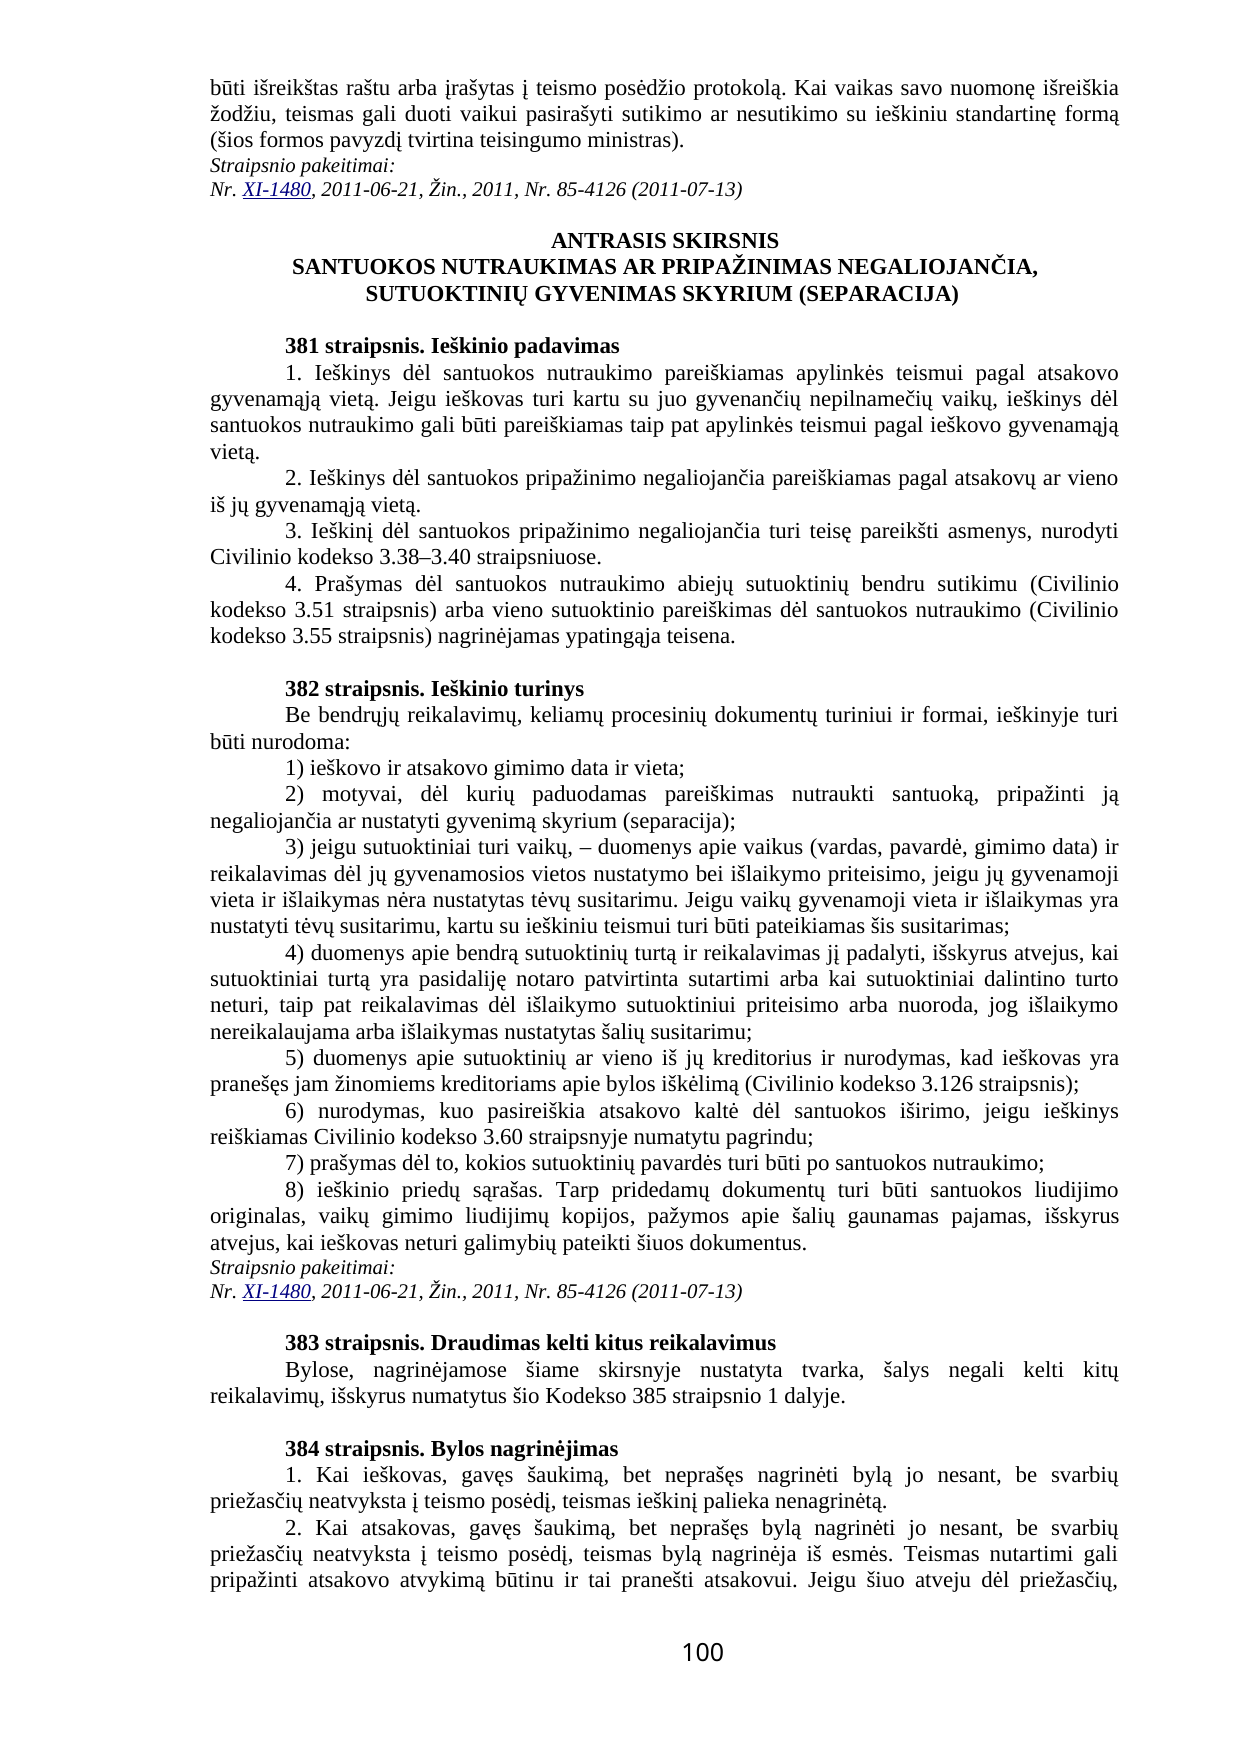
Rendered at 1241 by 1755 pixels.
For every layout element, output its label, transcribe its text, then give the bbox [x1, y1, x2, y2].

subtitle SANTUOKOS NUTRAUKIMAS AR PRIPAŽINIMAS NEGALIOJANČIA, SUTUOKTINIŲ GYVENIMAS SKYRIUM (SEPARACIJA) [210, 253, 1120, 306]
text 4) duomenys apie bendrą sutuoktinių turtą ir reikalavimas jį padalyti, išskyrus atvejus, kai sutuoktiniai turtą yra pasidaliję notaro patvirtinta sutartimi arba kai sutuoktiniai dalintino turto neturi, taip pat reikalavimas dėl išlaikymo sutuoktiniui priteisimo arba nuoroda, jog išlaikymo nereikalaujama arba išlaikymas nustatytas šalių susitarimu; [210, 939, 1120, 1044]
text 381 straipsnis. Ieškinio padavimas [210, 332, 1120, 359]
text 8) ieškinio priedų sąrašas. Tarp pridedamų dokumentų turi būti santuokos liudijimo originalas, vaikų gimimo liudijimų kopijos, pažymos apie šalių gaunamas pajamas, išskyrus atvejus, kai ieškovas neturi galimybių pateikti šiuos dokumentus. [210, 1176, 1120, 1255]
text 6) nurodymas, kuo pasireiškia atsakovo kaltė dėl santuokos iširimo, jeigu ieškinys reiškiamas Civilinio kodekso 3.60 straipsnyje numatytu pagrindu; [210, 1097, 1120, 1149]
text Be bendrųjų reikalavimų, keliamų procesinių dokumentų turiniui ir formai, ieškinyje turi būti nurodoma: [210, 701, 1120, 754]
text 7) prašymas dėl to, kokios sutuoktinių pavardės turi būti po santuokos nutraukimo; [210, 1149, 1120, 1176]
text 1. Kai ieškovas, gavęs šaukimą, bet neprašęs nagrinėti bylą jo nesant, be svarbių priežasčių neatvyksta į teismo posėdį, teismas ieškinį palieka nenagrinėtą. [210, 1461, 1120, 1514]
text 2) motyvai, dėl kurių paduodamas pareiškimas nutraukti santuoką, pripažinti ją negaliojančia ar nustatyti gyvenimą skyrium (separacija); [210, 781, 1120, 833]
text 2. Kai atsakovas, gavęs šaukimą, bet neprašęs bylą nagrinėti jo nesant, be svarbių priežasčių neatvyksta į teismo posėdį, teismas bylą nagrinėja iš esmės. Teismas nutartimi gali pripažinti atsakovo atvykimą būtinu ir tai pranešti atsakovui. Jeigu šiuo atveju dėl priežasčių, [210, 1514, 1120, 1593]
text Straipsnio pakeitimai: [210, 153, 1120, 177]
text Nr. XI-1480, 2011-06-21, Žin., 2011, Nr. 85-4126 (2011-07-13) [210, 177, 1120, 201]
text 383 straipsnis. Draudimas kelti kitus reikalavimus [210, 1329, 1120, 1356]
text 1) ieškovo ir atsakovo gimimo data ir vieta; [210, 754, 1120, 781]
subtitle ANTRASIS SKIRSNIS [210, 227, 1120, 253]
text 1. Ieškinys dėl santuokos nutraukimo pareiškiamas apylinkės teismui pagal atsakovo gyvenamąją vietą. Jeigu ieškovas turi kartu su juo gyvenančių nepilnamečių vaikų, ieškinys dėl santuokos nutraukimo gali būti pareiškiamas taip pat apylinkės teismui pagal ieškovo gyvenamąją vietą. [210, 359, 1120, 464]
text 3. Ieškinį dėl santuokos pripažinimo negaliojančia turi teisę pareikšti asmenys, nurodyti Civilinio kodekso 3.38–3.40 straipsniuose. [210, 517, 1120, 570]
text 2. Ieškinys dėl santuokos pripažinimo negaliojančia pareiškiamas pagal atsakovų ar vieno iš jų gyvenamąją vietą. [210, 464, 1120, 517]
text 382 straipsnis. Ieškinio turinys [210, 675, 1120, 701]
text 384 straipsnis. Bylos nagrinėjimas [210, 1435, 1120, 1461]
text Bylose, nagrinėjamose šiame skirsnyje nustatyta tvarka, šalys negali kelti kitų reikalavimų, išskyrus numatytus šio Kodekso 385 straipsnio 1 dalyje. [210, 1356, 1120, 1408]
text 3) jeigu sutuoktiniai turi vaikų, – duomenys apie vaikus (vardas, pavardė, gimimo data) ir reikalavimas dėl jų gyvenamosios vietos nustatymo bei išlaikymo priteisimo, jeigu jų gyvenamoji vieta ir išlaikymas nėra nustatytas tėvų susitarimu. Jeigu vaikų gyvenamoji vieta ir išlaikymas yra nustatyti tėvų susitarimu, kartu su ieškiniu teismui turi būti pateikiamas šis susitarimas; [210, 833, 1120, 939]
text Nr. XI-1480, 2011-06-21, Žin., 2011, Nr. 85-4126 (2011-07-13) [210, 1279, 1120, 1303]
text Straipsnio pakeitimai: [210, 1255, 1120, 1279]
text 4. Prašymas dėl santuokos nutraukimo abiejų sutuoktinių bendru sutikimu (Civilinio kodekso 3.51 straipsnis) arba vieno sutuoktinio pareiškimas dėl santuokos nutraukimo (Civilinio kodekso 3.55 straipsnis) nagrinėjamas ypatingąja teisena. [210, 570, 1120, 649]
text būti išreikštas raštu arba įrašytas į teismo posėdžio protokolą. Kai vaikas savo nuomonę išreiškia žodžiu, teismas gali duoti vaikui pasirašyti sutikimo ar nesutikimo su ieškiniu standartinę formą (šios formos pavyzdį tvirtina teisingumo ministras). [210, 73, 1120, 153]
text 5) duomenys apie sutuoktinių ar vieno iš jų kreditorius ir nurodymas, kad ieškovas yra pranešęs jam žinomiems kreditoriams apie bylos iškėlimą (Civilinio kodekso 3.126 straipsnis); [210, 1044, 1120, 1097]
